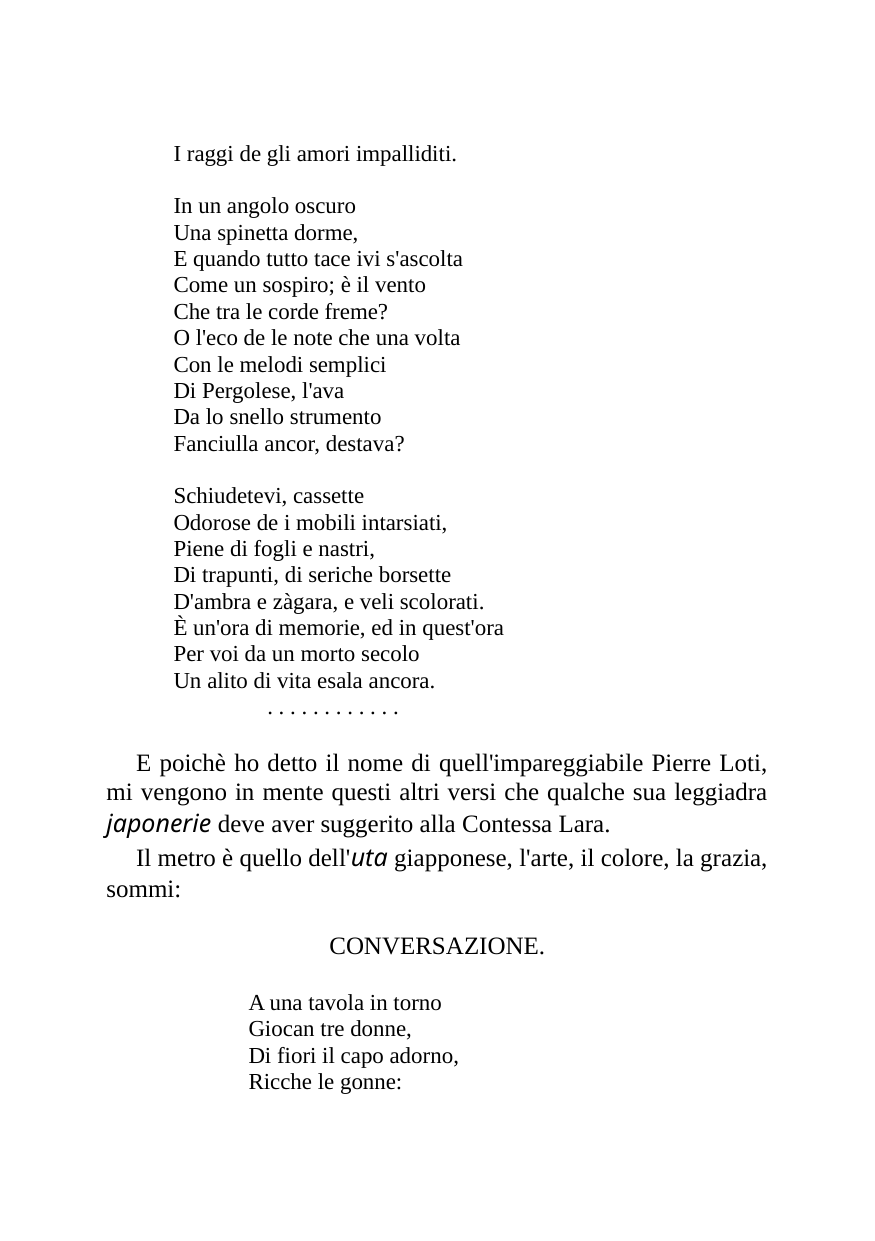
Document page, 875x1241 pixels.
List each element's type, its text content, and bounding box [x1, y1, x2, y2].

text E quando tutto tace ivi s'ascolta [144, 245, 768, 272]
text CONVERSAZIONE. [106, 931, 768, 960]
text Di Pergolese, l'ava [144, 377, 768, 403]
text Piene di fogli e nastri, [144, 535, 768, 561]
text D'ambra e zàgara, e veli scolorati. [144, 588, 768, 614]
text O l'eco de le note che una volta [144, 324, 768, 351]
text Un alito di vita esala ancora. [144, 667, 768, 693]
text Ricche le gonne: [219, 1068, 768, 1094]
text Fanciulla ancor, destava? [144, 430, 768, 456]
text Giocan tre donne, [219, 1015, 768, 1042]
text Di trapunti, di seriche borsette [144, 561, 768, 588]
text Con le melodi semplici [144, 351, 768, 377]
text Schiudetevi, cassette [144, 482, 768, 509]
text Per voi da un morto secolo [144, 641, 768, 667]
text In un angolo oscuro [144, 192, 768, 219]
text I raggi de gli amori impalliditi. [144, 140, 768, 166]
text Odorose de i mobili intarsiati, [144, 509, 768, 535]
text . . . . . . . . . . . . [237, 693, 768, 719]
text Il metro è quello dell'uta giapponese, l'arte, il colore, la grazia, sommi: [106, 840, 768, 903]
text È un'ora di memorie, ed in quest'ora [144, 614, 768, 641]
text Da lo snello strumento [144, 403, 768, 430]
text A una tavola in torno [219, 989, 768, 1015]
text Una spinetta dorme, [144, 219, 768, 245]
text Di fiori il capo adorno, [219, 1042, 768, 1068]
text E poichè ho detto il nome di quell'impareggiabile Pierre Loti, mi vengono in mente questi altri versi che qualche sua leggiadra japonerie deve aver suggerito alla Contessa Lara. [106, 748, 768, 840]
text Che tra le corde freme? [144, 298, 768, 324]
text Come un sospiro; è il vento [144, 272, 768, 298]
